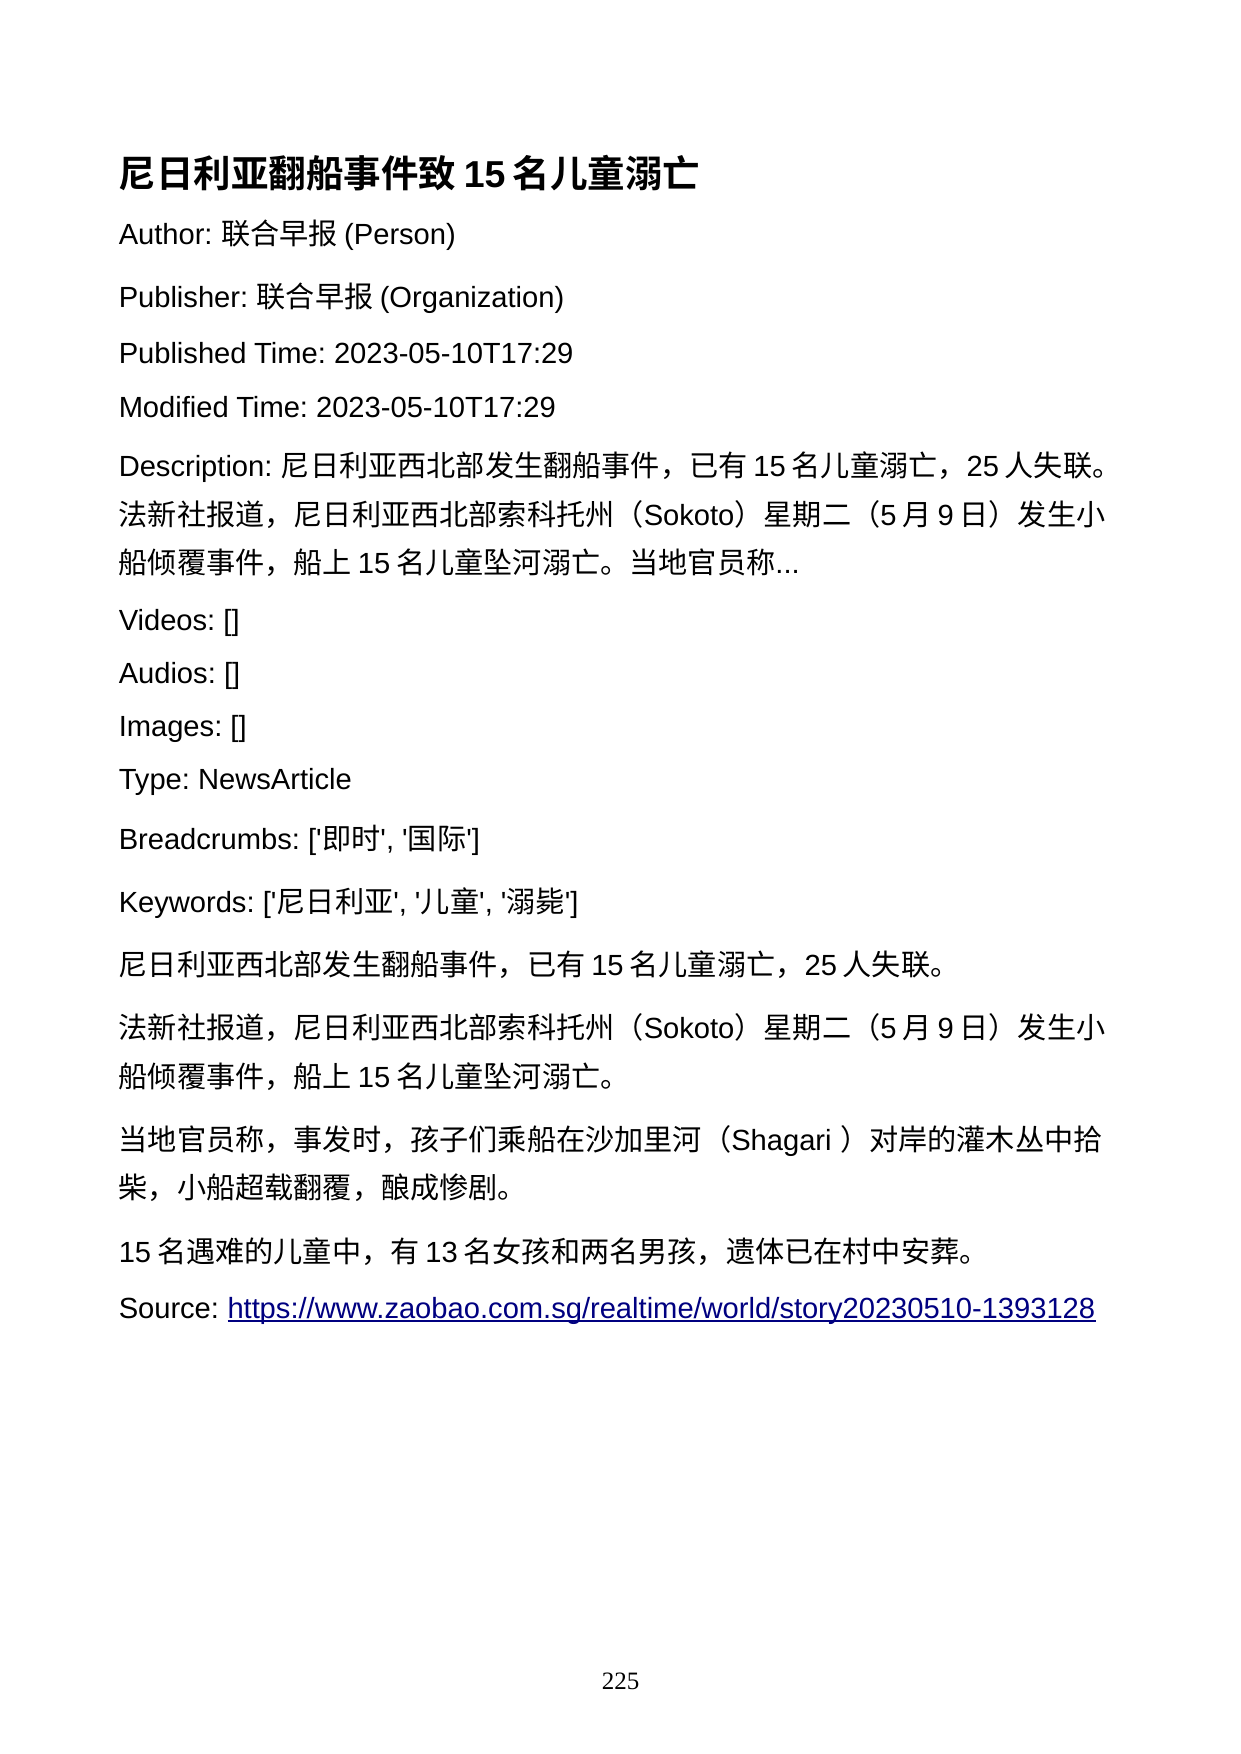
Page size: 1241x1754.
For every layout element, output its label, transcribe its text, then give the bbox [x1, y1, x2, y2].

text 法新社报道，尼日利亚西北部索科托州（Sokoto）星期二（5月9日）发生小船倾覆事件，船上15名儿童坠河溺亡。 [118, 1005, 1122, 1096]
text Publisher: 联合早报 (Organization) [118, 273, 1122, 316]
text 当地官员称，事发时，孩子们乘船在沙加里河（Shagari ）对岸的灌木丛中拾柴，小船超载翻覆，酿成惨剧。 [118, 1117, 1122, 1207]
text Source: https://www.zaobao.com.sg/realtime/world/story20230510-1393128 [118, 1291, 1122, 1325]
text Videos: [] [118, 603, 1122, 637]
text Type: NewsArticle [118, 762, 1122, 796]
text Keywords: ['尼日利亚', '儿童', '溺毙'] [118, 879, 1122, 921]
text Breadcrumbs: ['即时', '国际'] [118, 816, 1122, 858]
text Author: 联合早报 (Person) [118, 210, 1122, 253]
text Modified Time: 2023-05-10T17:29 [118, 390, 1122, 423]
text Published Time: 2023-05-10T17:29 [118, 337, 1122, 370]
text Images: [] [118, 709, 1122, 743]
text Description: 尼日利亚西北部发生翻船事件，已有15名儿童溺亡，25人失联。法新社报道，尼日利亚西北部索科托州（Sokoto）星期二（5月9日）发生小船倾覆事件，船上15名儿童坠河溺亡。当地官员称... [118, 443, 1122, 582]
subtitle 尼日利亚翻船事件致15名儿童溺亡 [118, 143, 1122, 198]
text 尼日利亚西北部发生翻船事件，已有15名儿童溺亡，25人失联。 [118, 942, 1122, 984]
text 15名遇难的儿童中，有13名女孩和两名男孩，遗体已在村中安葬。 [118, 1228, 1122, 1271]
text Audios: [] [118, 656, 1122, 690]
